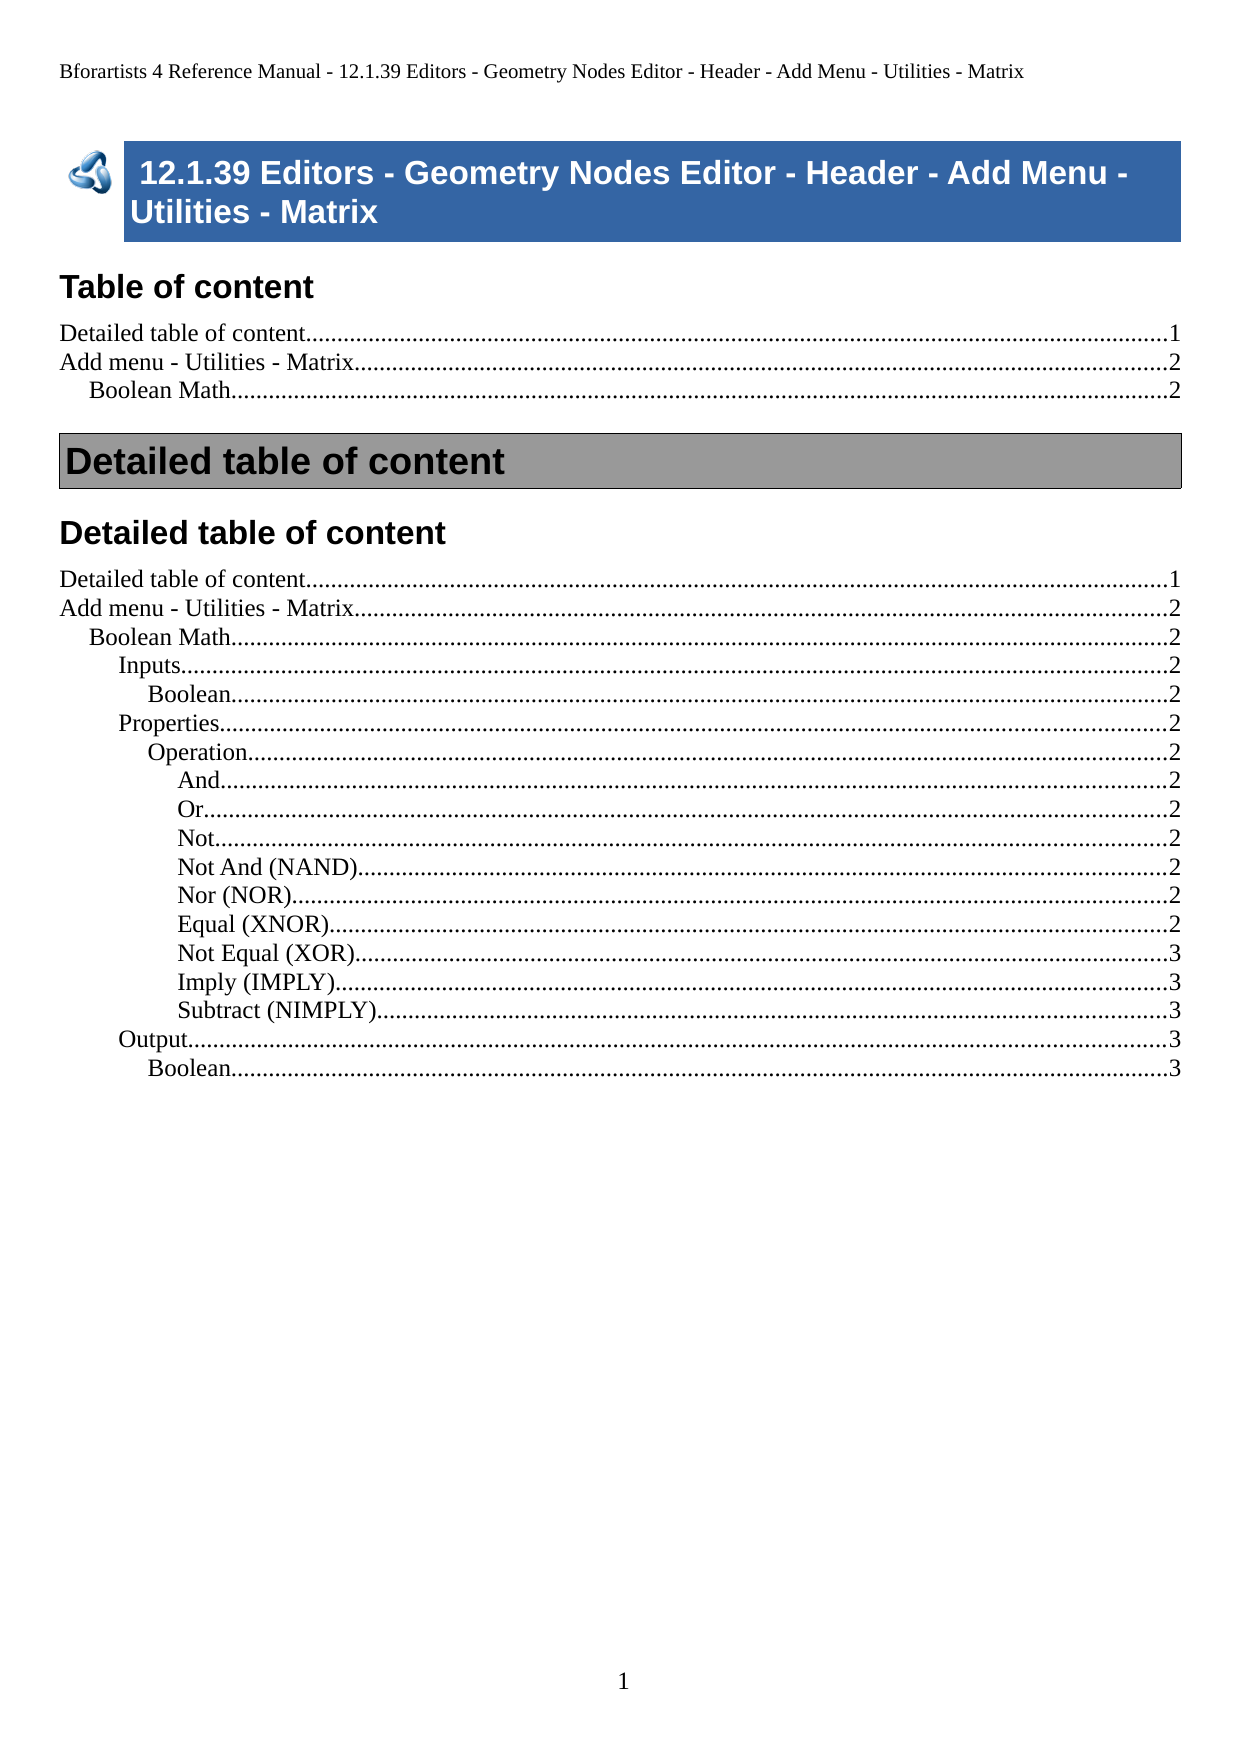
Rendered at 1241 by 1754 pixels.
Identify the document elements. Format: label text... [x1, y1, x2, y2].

table_header [59, 141, 124, 242]
text Output 3 [118, 1024, 1181, 1053]
text Or 2 [177, 794, 1181, 823]
text Not Equal (XOR) 3 [177, 938, 1181, 967]
text Boolean 3 [147, 1053, 1181, 1082]
text Subtract (NIMPLY) 3 [177, 995, 1181, 1024]
text Imply (IMPLY) 3 [177, 967, 1181, 995]
text Operation 2 [147, 737, 1181, 765]
subtitle Detailed table of content [59, 513, 1181, 552]
text Add menu - Utilities - Matrix 2 [59, 347, 1181, 375]
text Detailed table of content 1 [59, 318, 1181, 347]
text Boolean 2 [147, 679, 1181, 708]
text Boolean Math 2 [88, 375, 1181, 404]
table_header Detailed table of content [60, 434, 1181, 488]
text Inputs 2 [118, 650, 1181, 679]
text Nor (NOR) 2 [177, 880, 1181, 909]
picture [65, 147, 114, 197]
text Detailed table of content 1 [59, 564, 1181, 593]
text Properties 2 [118, 708, 1181, 737]
subtitle Table of content [59, 267, 1181, 305]
text And 2 [177, 765, 1181, 794]
text Equal (XNOR) 2 [177, 909, 1181, 938]
text Not 2 [177, 823, 1181, 852]
text Boolean Math 2 [88, 622, 1181, 650]
table_header 12.1.39 Editors - Geometry Nodes Editor - Header - Add Menu - Utilities - Matrix [124, 141, 1181, 242]
text Add menu - Utilities - Matrix 2 [59, 593, 1181, 622]
text Not And (NAND) 2 [177, 852, 1181, 880]
